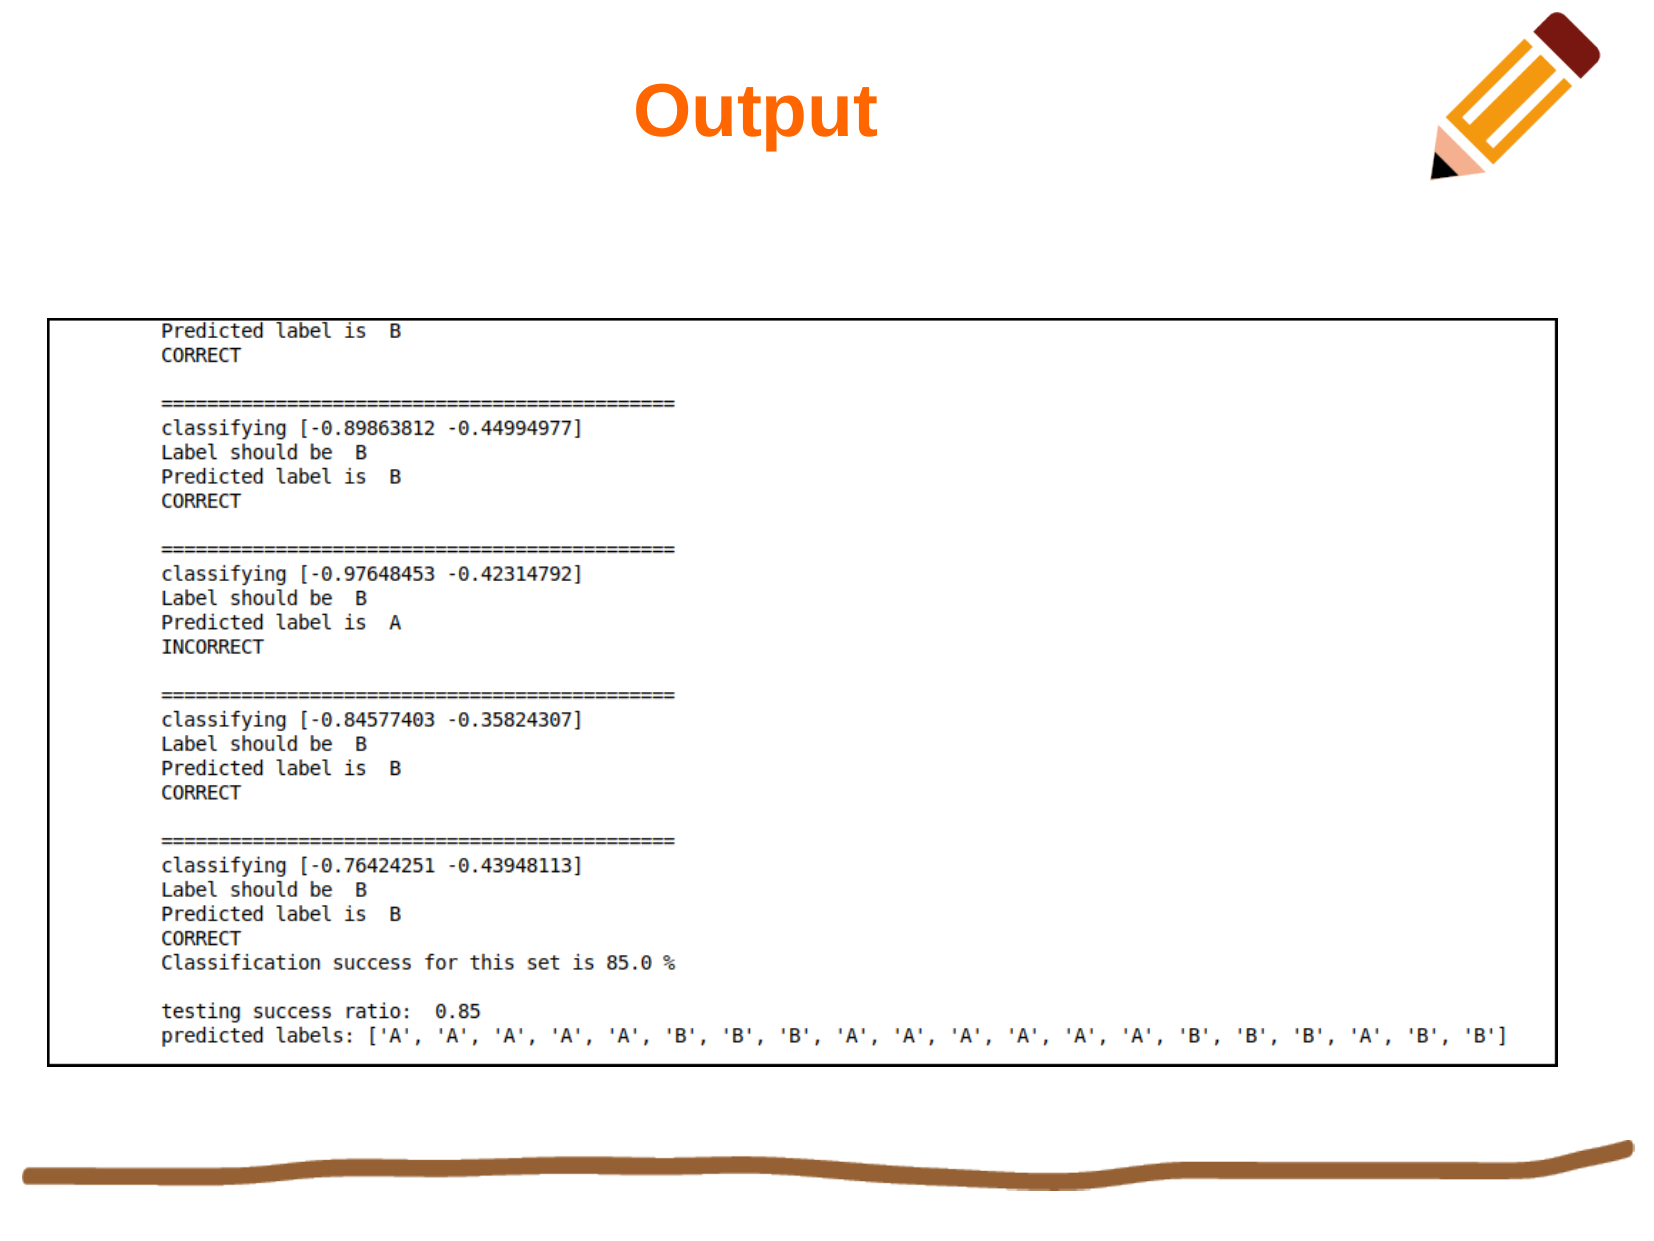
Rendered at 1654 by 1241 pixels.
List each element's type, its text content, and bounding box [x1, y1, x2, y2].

picture [47, 318, 1558, 1067]
picture [1430, 12, 1601, 181]
picture [22, 1140, 1635, 1191]
title Output [82, 49, 1430, 172]
